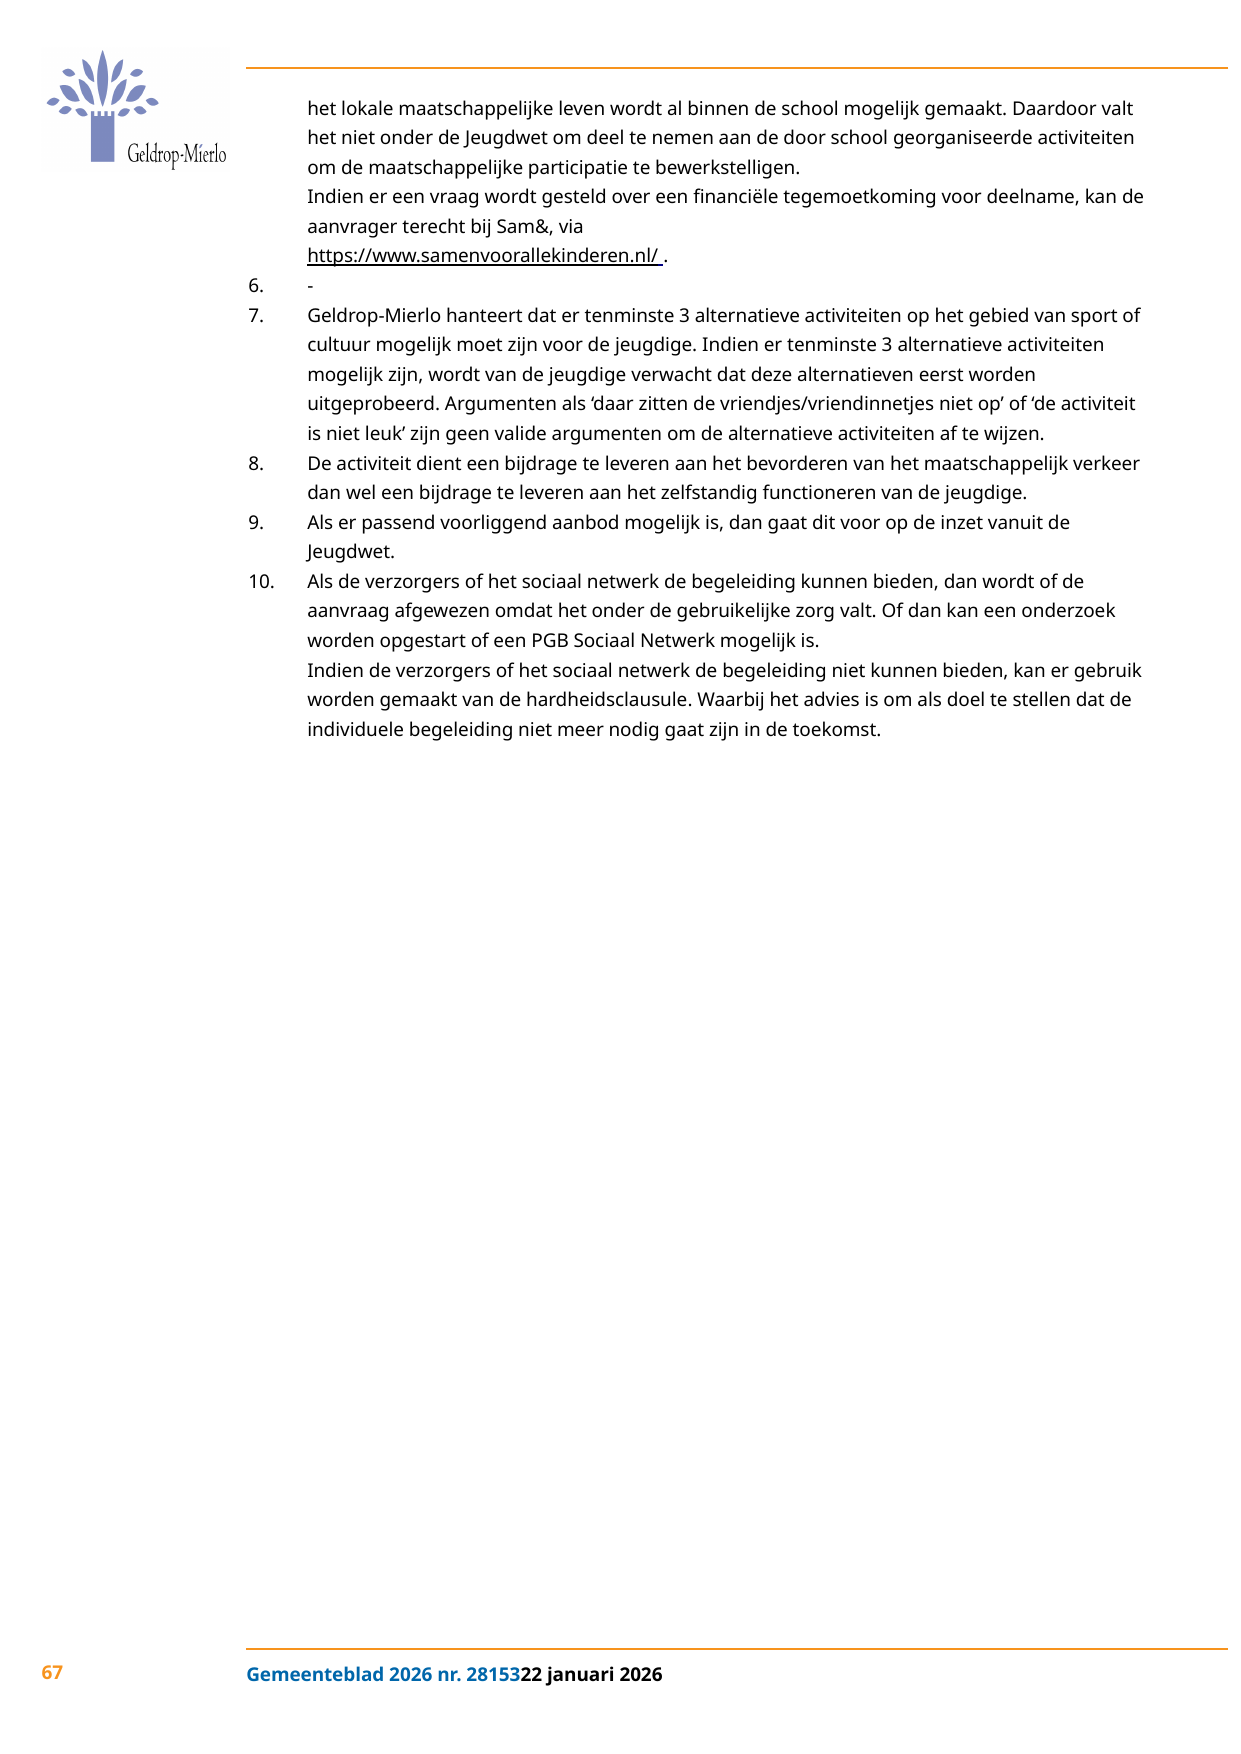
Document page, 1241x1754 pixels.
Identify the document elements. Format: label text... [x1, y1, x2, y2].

list het lokale maatschappelijke leven wordt al binnen de school mogelijk gemaakt. Daardoor valt het niet onder de Jeugdwet om deel te nemen aan de door school georganiseerde activiteiten om de maatschappelijke participatie te bewerkstelligen. [248, 95, 1152, 180]
list Indien er een vraag wordt gesteld over een financiële tegemoetkoming voor deelname, kan de aanvrager terecht bij Sam&, via [248, 183, 1152, 239]
list - [248, 272, 1152, 298]
picture [41, 47, 231, 172]
list Indien de verzorgers of het sociaal netwerk de begeleiding niet kunnen bieden, kan er gebruik worden gemaakt van de hardheidsclausule. Waarbij het advies is om als doel te stellen dat de individuele begeleiding niet meer nodig gaat zijn in de toekomst. [248, 657, 1152, 742]
list Als er passend voorliggend aanbod mogelijk is, dan gaat dit voor op de inzet vanuit de Jeugdwet. [248, 509, 1152, 564]
list https://www.samenvoorallekinderen.nl/ . [248, 243, 1152, 268]
list Als de verzorgers of het sociaal netwerk de begeleiding kunnen bieden, dan wordt of de aanvraag afgewezen omdat het onder de gebruikelijke zorg valt. Of dan kan een onderzoek worden opgestart of een PGB Sociaal Netwerk mogelijk is. [248, 568, 1152, 653]
list De activiteit dient een bijdrage te leveren aan het bevorderen van het maatschappelijk verkeer dan wel een bijdrage te leveren aan het zelfstandig functioneren van de jeugdige. [248, 450, 1152, 505]
list Geldrop-Mierlo hanteert dat er tenminste 3 alternatieve activiteiten op het gebied van sport of cultuur mogelijk moet zijn voor de jeugdige. Indien er tenminste 3 alternatieve activiteiten mogelijk zijn, wordt van de jeugdige verwacht dat deze alternatieven eerst worden uitgeprobeerd. Argumenten als ‘daar zitten de vriendjes/vriendinnetjes niet op’ of ‘de activiteit is niet leuk’ zijn geen valide argumenten om de alternatieve activiteiten af te wijzen. [248, 302, 1152, 446]
